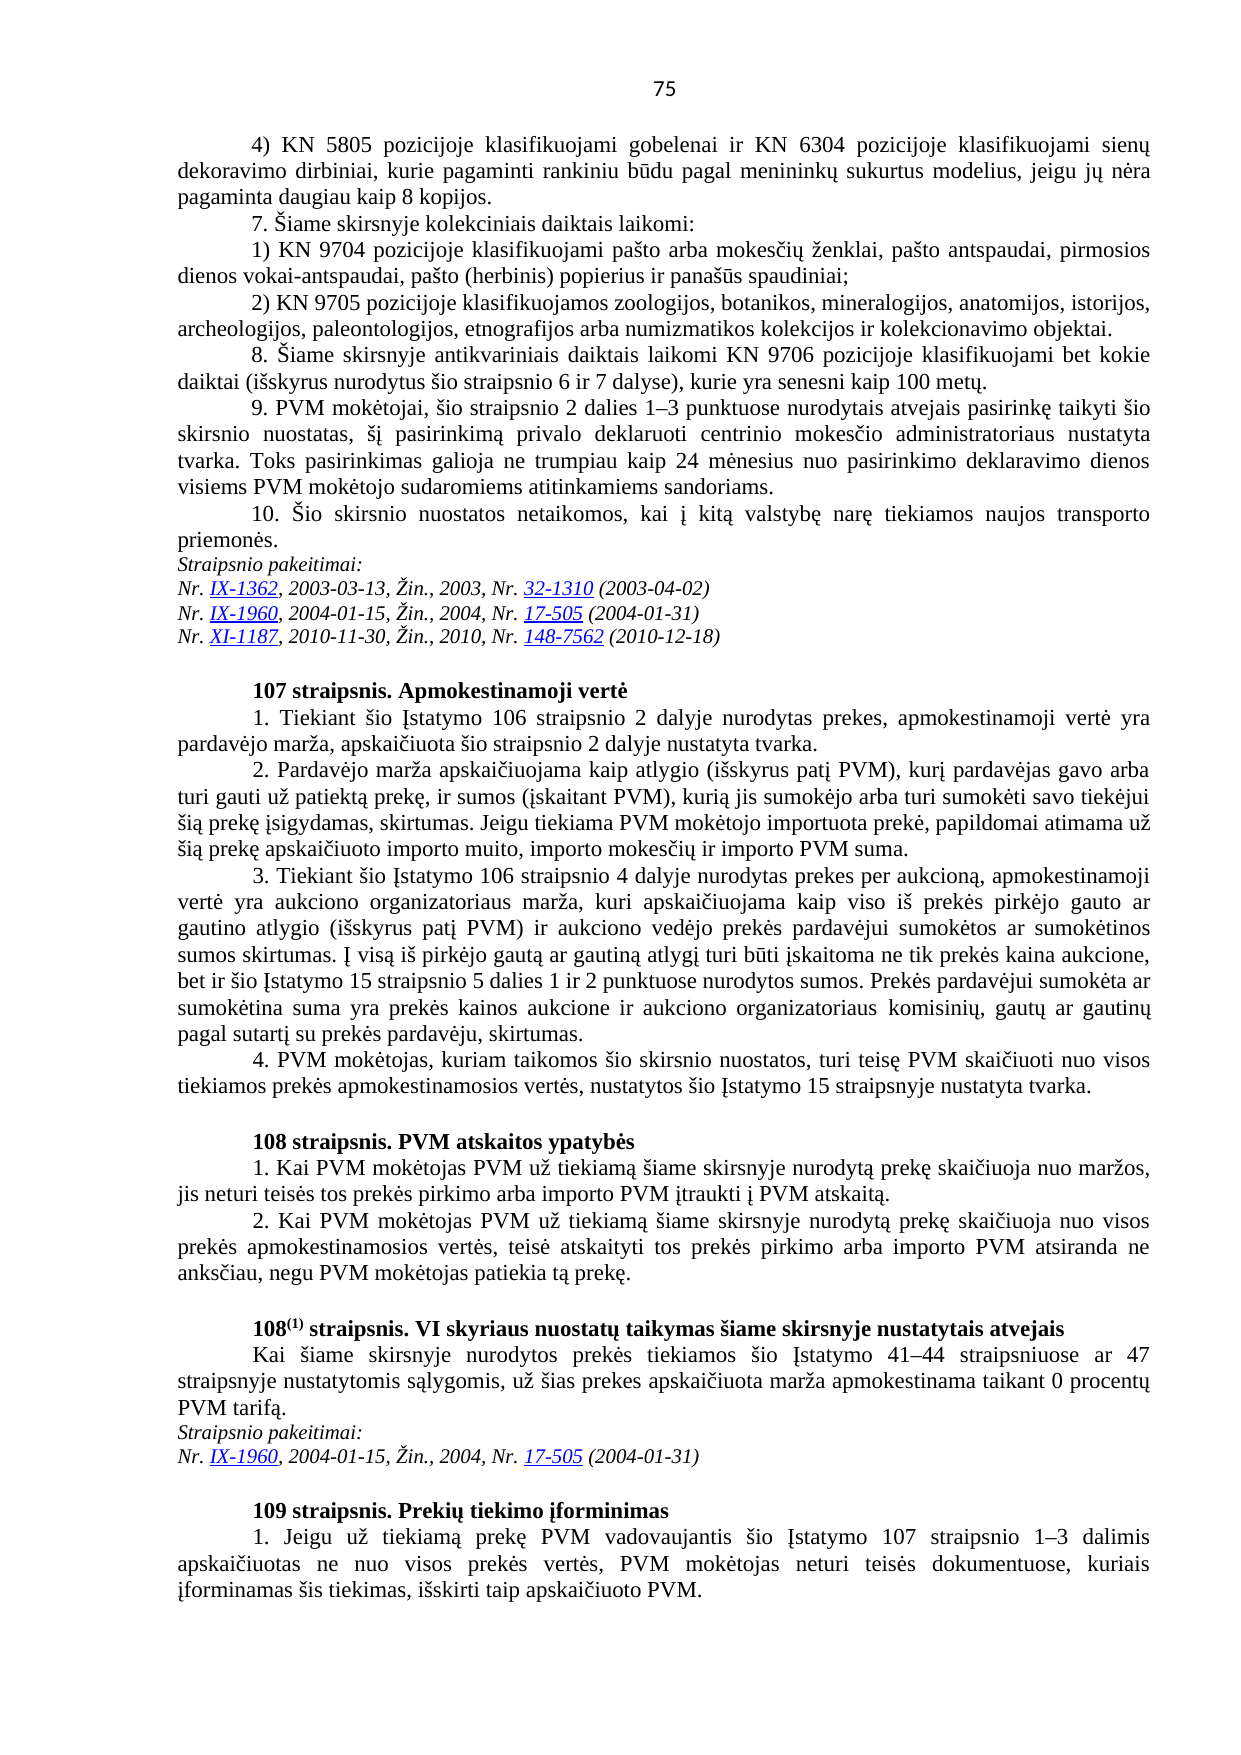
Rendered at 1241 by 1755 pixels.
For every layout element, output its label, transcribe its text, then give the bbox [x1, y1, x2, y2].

text 2. Pardavėjo marža apskaičiuojama kaip atlygio (išskyrus patį PVM), kurį pardavėjas gavo arba turi gauti už patiektą prekę, ir sumos (įskaitant PVM), kurią jis sumokėjo arba turi sumokėti savo tiekėjui šią prekę įsigydamas, skirtumas. Jeigu tiekiama PVM mokėtojo importuota prekė, papildomai atimama už šią prekę apskaičiuoto importo muito, importo mokesčių ir importo PVM suma. [177, 756, 1152, 862]
text 109 straipsnis. Prekių tiekimo įforminimas [177, 1497, 1152, 1523]
text 2. Kai PVM mokėtojas PVM už tiekiamą šiame skirsnyje nurodytą prekę skaičiuoja nuo visos prekės apmokestinamosios vertės, teisė atskaityti tos prekės pirkimo arba importo PVM atsiranda ne anksčiau, negu PVM mokėtojas patiekia tą prekę. [177, 1207, 1152, 1286]
text 9. PVM mokėtojai, šio straipsnio 2 dalies 1–3 punktuose nurodytais atvejais pasirinkę taikyti šio skirsnio nuostatas, šį pasirinkimą privalo deklaruoti centrinio mokesčio administratoriaus nustatyta tvarka. Toks pasirinkimas galioja ne trumpiau kaip 24 mėnesius nuo pasirinkimo deklaravimo dienos visiems PVM mokėtojo sudaromiems atitinkamiems sandoriams. [177, 394, 1152, 499]
text Nr. IX-1362, 2003-03-13, Žin., 2003, Nr. 32-1310 (2003-04-02) [177, 576, 1152, 600]
text 108(1) straipsnis. VI skyriaus nuostatų taikymas šiame skirsnyje nustatytais atvejais [252, 1314, 1152, 1341]
text 1. Tiekiant šio Įstatymo 106 straipsnio 2 dalyje nurodytas prekes, apmokestinamoji vertė yra pardavėjo marža, apskaičiuota šio straipsnio 2 dalyje nustatyta tvarka. [177, 704, 1152, 756]
text 1. Jeigu už tiekiamą prekę PVM vadovaujantis šio Įstatymo 107 straipsnio 1–3 dalimis apskaičiuotas ne nuo visos prekės vertės, PVM mokėtojas neturi teisės dokumentuose, kuriais įforminamas šis tiekimas, išskirti taip apskaičiuoto PVM. [177, 1523, 1152, 1602]
text Nr. IX-1960, 2004-01-15, Žin., 2004, Nr. 17-505 (2004-01-31) [177, 1444, 1152, 1468]
text 7. Šiame skirsnyje kolekciniais daiktais laikomi: [177, 210, 1152, 236]
text 107 straipsnis. Apmokestinamoji vertė [177, 677, 1152, 704]
text Kai šiame skirsnyje nurodytos prekės tiekiamos šio Įstatymo 41–44 straipsniuose ar 47 straipsnyje nustatytomis sąlygomis, už šias prekes apskaičiuota marža apmokestinama taikant 0 procentų PVM tarifą. [177, 1341, 1152, 1420]
text Straipsnio pakeitimai: [177, 1420, 1152, 1444]
text 108 straipsnis. PVM atskaitos ypatybės [177, 1128, 1152, 1154]
text Nr. XI-1187, 2010-11-30, Žin., 2010, Nr. 148-7562 (2010-12-18) [177, 624, 1152, 648]
text Nr. IX-1960, 2004-01-15, Žin., 2004, Nr. 17-505 (2004-01-31) [177, 600, 1152, 624]
text 2) KN 9705 pozicijoje klasifikuojamos zoologijos, botanikos, mineralogijos, anatomijos, istorijos, archeologijos, paleontologijos, etnografijos arba numizmatikos kolekcijos ir kolekcionavimo objektai. [177, 289, 1152, 341]
text Straipsnio pakeitimai: [177, 552, 1152, 576]
text 8. Šiame skirsnyje antikvariniais daiktais laikomi KN 9706 pozicijoje klasifikuojami bet kokie daiktai (išskyrus nurodytus šio straipsnio 6 ir 7 dalyse), kurie yra senesni kaip 100 metų. [177, 341, 1152, 394]
text 10. Šio skirsnio nuostatos netaikomos, kai į kitą valstybę narę tiekiamos naujos transporto priemonės. [177, 499, 1152, 552]
text 1. Kai PVM mokėtojas PVM už tiekiamą šiame skirsnyje nurodytą prekę skaičiuoja nuo maržos, jis neturi teisės tos prekės pirkimo arba importo PVM įtraukti į PVM atskaitą. [177, 1154, 1152, 1207]
text 3. Tiekiant šio Įstatymo 106 straipsnio 4 dalyje nurodytas prekes per aukcioną, apmokestinamoji vertė yra aukciono organizatoriaus marža, kuri apskaičiuojama kaip viso iš prekės pirkėjo gauto ar gautino atlygio (išskyrus patį PVM) ir aukciono vedėjo prekės pardavėjui sumokėtos ar sumokėtinos sumos skirtumas. Į visą iš pirkėjo gautą ar gautiną atlygį turi būti įskaitoma ne tik prekės kaina aukcione, bet ir šio Įstatymo 15 straipsnio 5 dalies 1 ir 2 punktuose nurodytos sumos. Prekės pardavėjui sumokėta ar sumokėtina suma yra prekės kainos aukcione ir aukciono organizatoriaus komisinių, gautų ar gautinų pagal sutartį su prekės pardavėju, skirtumas. [177, 862, 1152, 1046]
text 1) KN 9704 pozicijoje klasifikuojami pašto arba mokesčių ženklai, pašto antspaudai, pirmosios dienos vokai-antspaudai, pašto (herbinis) popierius ir panašūs spaudiniai; [177, 236, 1152, 289]
text 4) KN 5805 pozicijoje klasifikuojami gobelenai ir KN 6304 pozicijoje klasifikuojami sienų dekoravimo dirbiniai, kurie pagaminti rankiniu būdu pagal menininkų sukurtus modelius, jeigu jų nėra pagaminta daugiau kaip 8 kopijos. [177, 131, 1152, 210]
text 4. PVM mokėtojas, kuriam taikomos šio skirsnio nuostatos, turi teisę PVM skaičiuoti nuo visos tiekiamos prekės apmokestinamosios vertės, nustatytos šio Įstatymo 15 straipsnyje nustatyta tvarka. [177, 1046, 1152, 1099]
